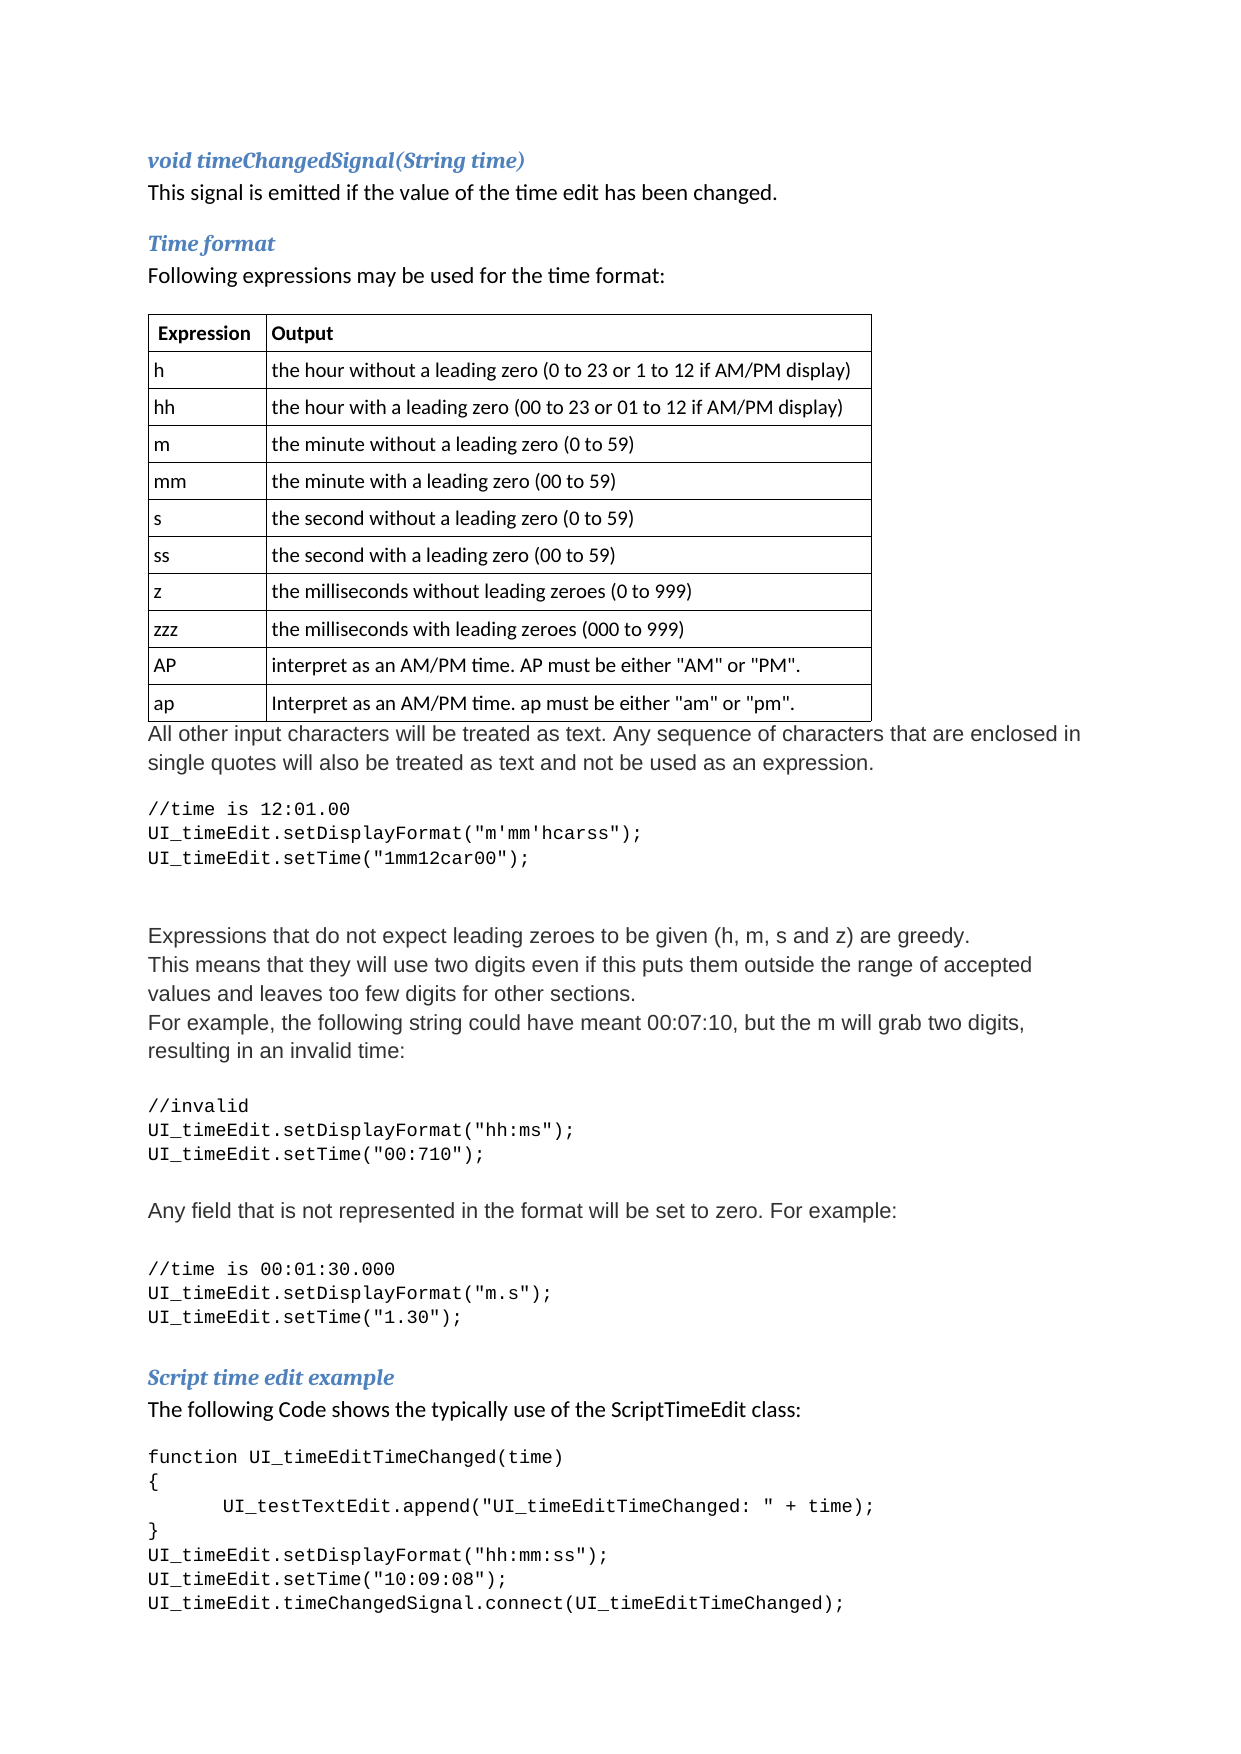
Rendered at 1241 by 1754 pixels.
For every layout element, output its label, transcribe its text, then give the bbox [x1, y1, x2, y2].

table_cell the milliseconds with leading zeroes (000 to 999) [267, 611, 871, 647]
table_cell AP [149, 648, 266, 684]
text UI_testTextEdit.append("UI_timeEditTimeChanged: " + time); [148, 1497, 1093, 1518]
table_cell h [149, 352, 266, 388]
text UI_timeEdit.setDisplayFormat("m.s"); [148, 1284, 1093, 1305]
table_cell the minute without a leading zero (0 to 59) [267, 426, 871, 462]
text For example, the following string could have meant 00:07:10, but the m will grab two digits, resulting in an invalid time: [148, 1009, 1093, 1064]
text Following expressions may be used for the time format: [148, 261, 1093, 289]
table_cell ap [149, 685, 266, 721]
table_cell the hour with a leading zero (00 to 23 or 01 to 12 if AM/PM display) [267, 389, 871, 425]
subtitle Script time edit example [148, 1364, 1093, 1391]
text //time is 00:01:30.000 [148, 1259, 1093, 1281]
subtitle Time format [148, 231, 1093, 257]
text function UI_timeEditTimeChanged(time) [148, 1448, 1093, 1469]
table_cell z [149, 574, 266, 610]
text //time is 12:01.00 [148, 800, 1093, 821]
table_cell ss [149, 537, 266, 573]
text Any field that is not represented in the format will be set to zero. For example: [148, 1198, 1093, 1224]
table_cell the hour without a leading zero (0 to 23 or 1 to 12 if AM/PM display) [267, 352, 871, 388]
table_cell zzz [149, 611, 266, 647]
text The following Code shows the typically use of the ScriptTimeEdit class: [148, 1395, 1093, 1423]
text UI_timeEdit.setDisplayFormat("hh:mm:ss"); [148, 1545, 1093, 1567]
table_cell interpret as an AM/PM time. AP must be either "AM" or "PM". [267, 648, 871, 684]
table_cell hh [149, 389, 266, 425]
table_cell the second with a leading zero (00 to 59) [267, 537, 871, 573]
text UI_timeEdit.setDisplayFormat("hh:ms"); [148, 1121, 1093, 1142]
table_header Expression [149, 315, 266, 351]
text UI_timeEdit.setTime("1.30"); [148, 1308, 1093, 1329]
text UI_timeEdit.setDisplayFormat("m'mm'hcarss"); [148, 824, 1093, 845]
table_cell mm [149, 463, 266, 499]
text This signal is emitted if the value of the time edit has been changed. [148, 178, 1093, 206]
text //invalid [148, 1096, 1093, 1118]
text UI_timeEdit.setTime("00:710"); [148, 1145, 1093, 1166]
table_cell s [149, 500, 266, 536]
table_cell Interpret as an AM/PM time. ap must be either "am" or "pm". [267, 685, 871, 721]
table_cell the milliseconds without leading zeroes (0 to 999) [267, 574, 871, 610]
text UI_timeEdit.timeChangedSignal.connect(UI_timeEditTimeChanged); [148, 1594, 1093, 1615]
text UI_timeEdit.setTime("1mm12car00"); [148, 848, 1093, 870]
subtitle void timeChangedSignal(String time) [148, 148, 1093, 174]
text { [148, 1472, 1093, 1493]
table_cell the second without a leading zero (0 to 59) [267, 500, 871, 536]
text UI_timeEdit.setTime("10:09:08"); [148, 1570, 1093, 1591]
text Expressions that do not expect leading zeroes to be given (h, m, s and z) are greedy. [148, 923, 1093, 948]
table_cell the minute with a leading zero (00 to 59) [267, 463, 871, 499]
text All other input characters will be treated as text. Any sequence of characters that are enclosed in single quotes will also be treated as text and not be used as an expression. [148, 721, 1093, 775]
table_header Output [267, 315, 871, 351]
table_cell m [149, 426, 266, 462]
text } [148, 1521, 1093, 1542]
text This means that they will use two digits even if this puts them outside the range of accepted values and leaves too few digits for other sections. [148, 952, 1093, 1006]
